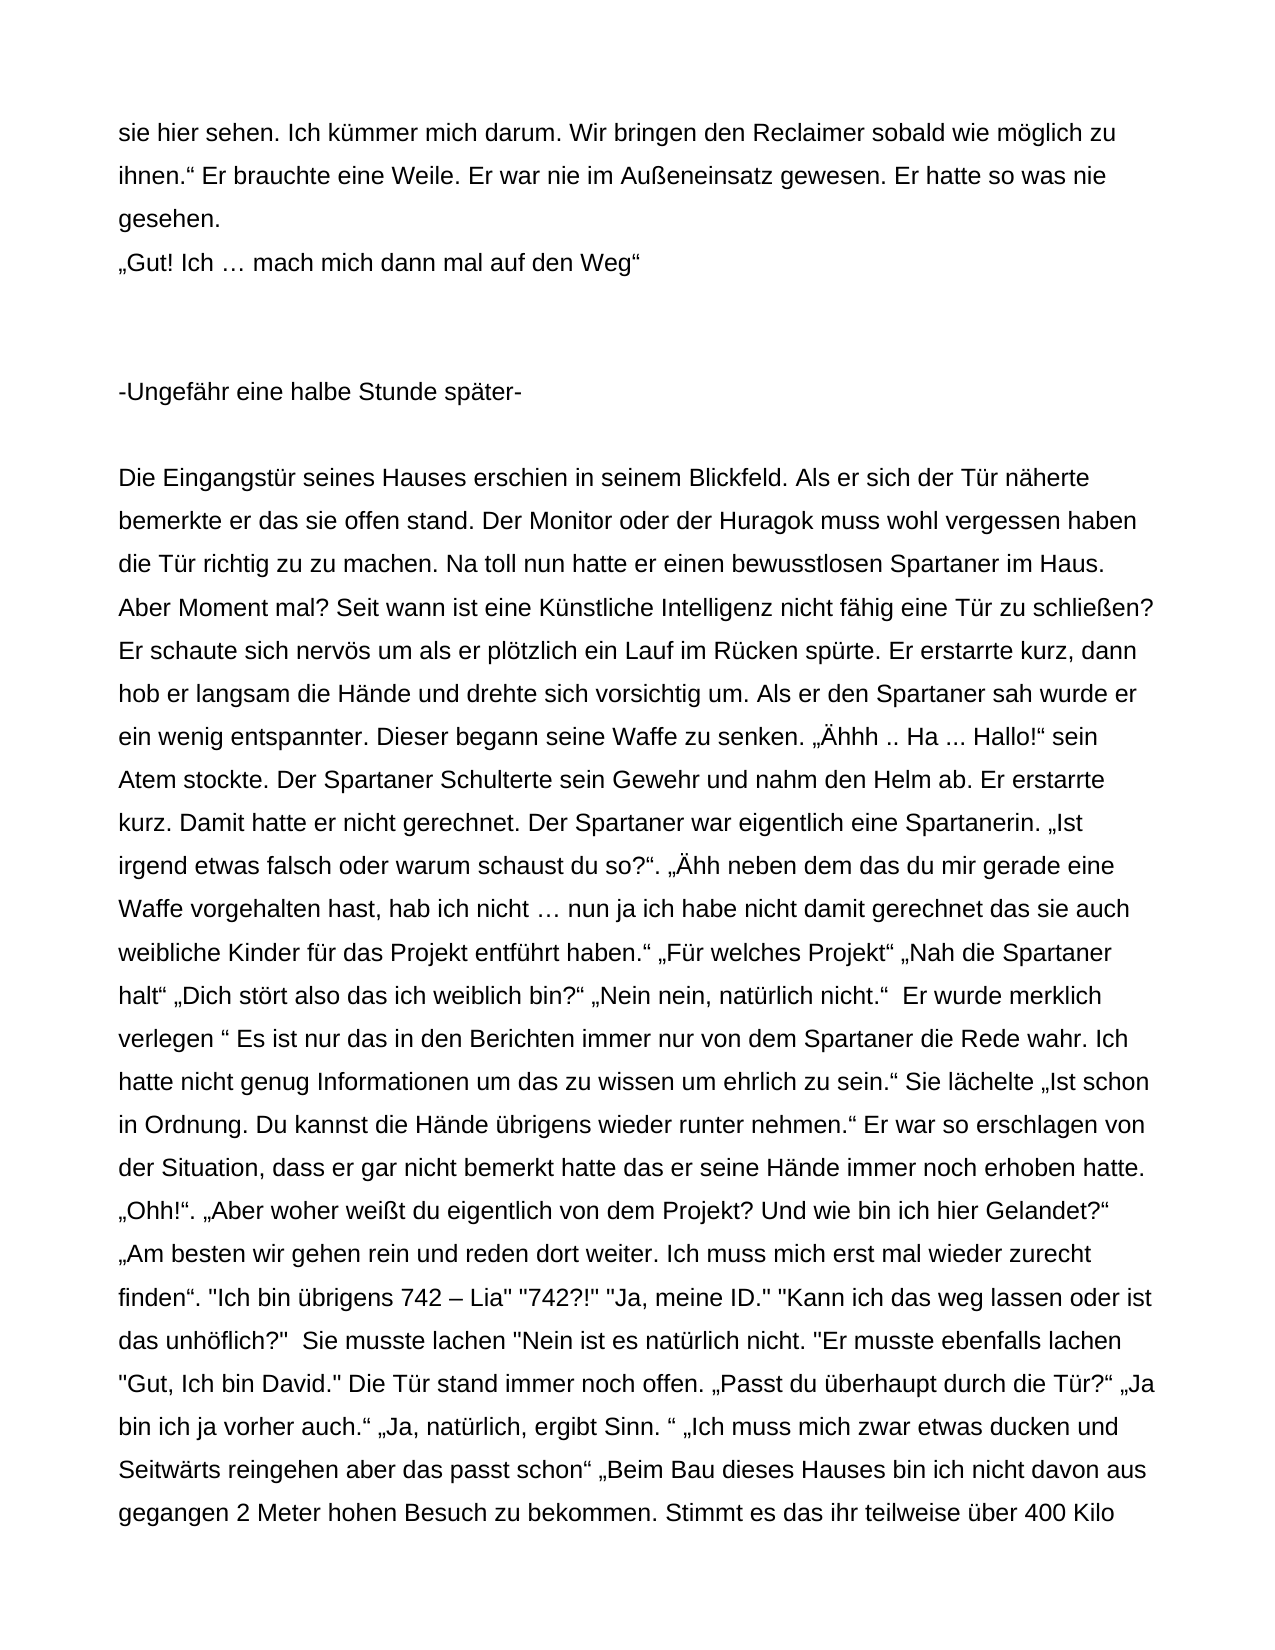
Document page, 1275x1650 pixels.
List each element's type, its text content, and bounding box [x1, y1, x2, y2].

text -Ungefähr eine halbe Stunde später- [118, 377, 1157, 406]
text „Gut! Ich … mach mich dann mal auf den Weg“ [118, 247, 1157, 276]
text Aber Moment mal? Seit wann ist eine Künstliche Intelligenz nicht fähig eine Tür zu schließen? [118, 592, 1157, 621]
text Er schaute sich nervös um als er plötzlich ein Lauf im Rücken spürte. Er erstarrte kurz, dann hob er langsam die Hände und drehte sich vorsichtig um. Als er den Spartaner sah wurde er ein wenig entspannter. Dieser begann seine Waffe zu senken. „Ähhh .. Ha ... Hallo!“ sein Atem stockte. Der Spartaner Schulterte sein Gewehr und nahm den Helm ab. Er erstarrte kurz. Damit hatte er nicht gerechnet. Der Spartaner war eigentlich eine Spartanerin. „Ist irgend etwas falsch oder warum schaust du so?“. „Ähh neben dem das du mir gerade eine Waffe vorgehalten hast, hab ich nicht … nun ja ich habe nicht damit gerechnet das sie auch weibliche Kinder für das Projekt entführt haben.“ „Für welches Projekt“ „Nah die Spartaner halt“ „Dich stört also das ich weiblich bin?“ „Nein nein, natürlich nicht.“ Er wurde merklich verlegen “ Es ist nur das in den Berichten immer nur von dem Spartaner die Rede wahr. Ich hatte nicht genug Informationen um das zu wissen um ehrlich zu sein.“ Sie lächelte „Ist schon in Ordnung. Du kannst die Hände übrigens wieder runter nehmen.“ Er war so erschlagen von der Situation, dass er gar nicht bemerkt hatte das er seine Hände immer noch erhoben hatte. „Ohh!“. „Aber woher weißt du eigentlich von dem Projekt? Und wie bin ich hier Gelandet?“ „Am besten wir gehen rein und reden dort weiter. Ich muss mich erst mal wieder zurecht finden“. "Ich bin übrigens 742 – Lia" "742?!" "Ja, meine ID." "Kann ich das weg lassen oder ist das unhöflich?" Sie musste lachen "Nein ist es natürlich nicht. "Er musste ebenfalls lachen "Gut, Ich bin David." Die Tür stand immer noch offen. „Passt du überhaupt durch die Tür?“ „Ja bin ich ja vorher auch.“ „Ja, natürlich, ergibt Sinn. “ „Ich muss mich zwar etwas ducken und Seitwärts reingehen aber das passt schon“ „Beim Bau dieses Hauses bin ich nicht davon aus gegangen 2 Meter hohen Besuch zu bekommen. Stimmt es das ihr teilweise über 400 Kilo [118, 636, 1157, 1527]
text sie hier sehen. Ich kümmer mich darum. Wir bringen den Reclaimer sobald wie möglich zu ihnen.“ Er brauchte eine Weile. Er war nie im Außeneinsatz gewesen. Er hatte so was nie gesehen. [118, 118, 1157, 233]
text Die Eingangstür seines Hauses erschien in seinem Blickfeld. Als er sich der Tür näherte bemerkte er das sie offen stand. Der Monitor oder der Huragok muss wohl vergessen haben die Tür richtig zu zu machen. Na toll nun hatte er einen bewusstlosen Spartaner im Haus. [118, 463, 1157, 578]
